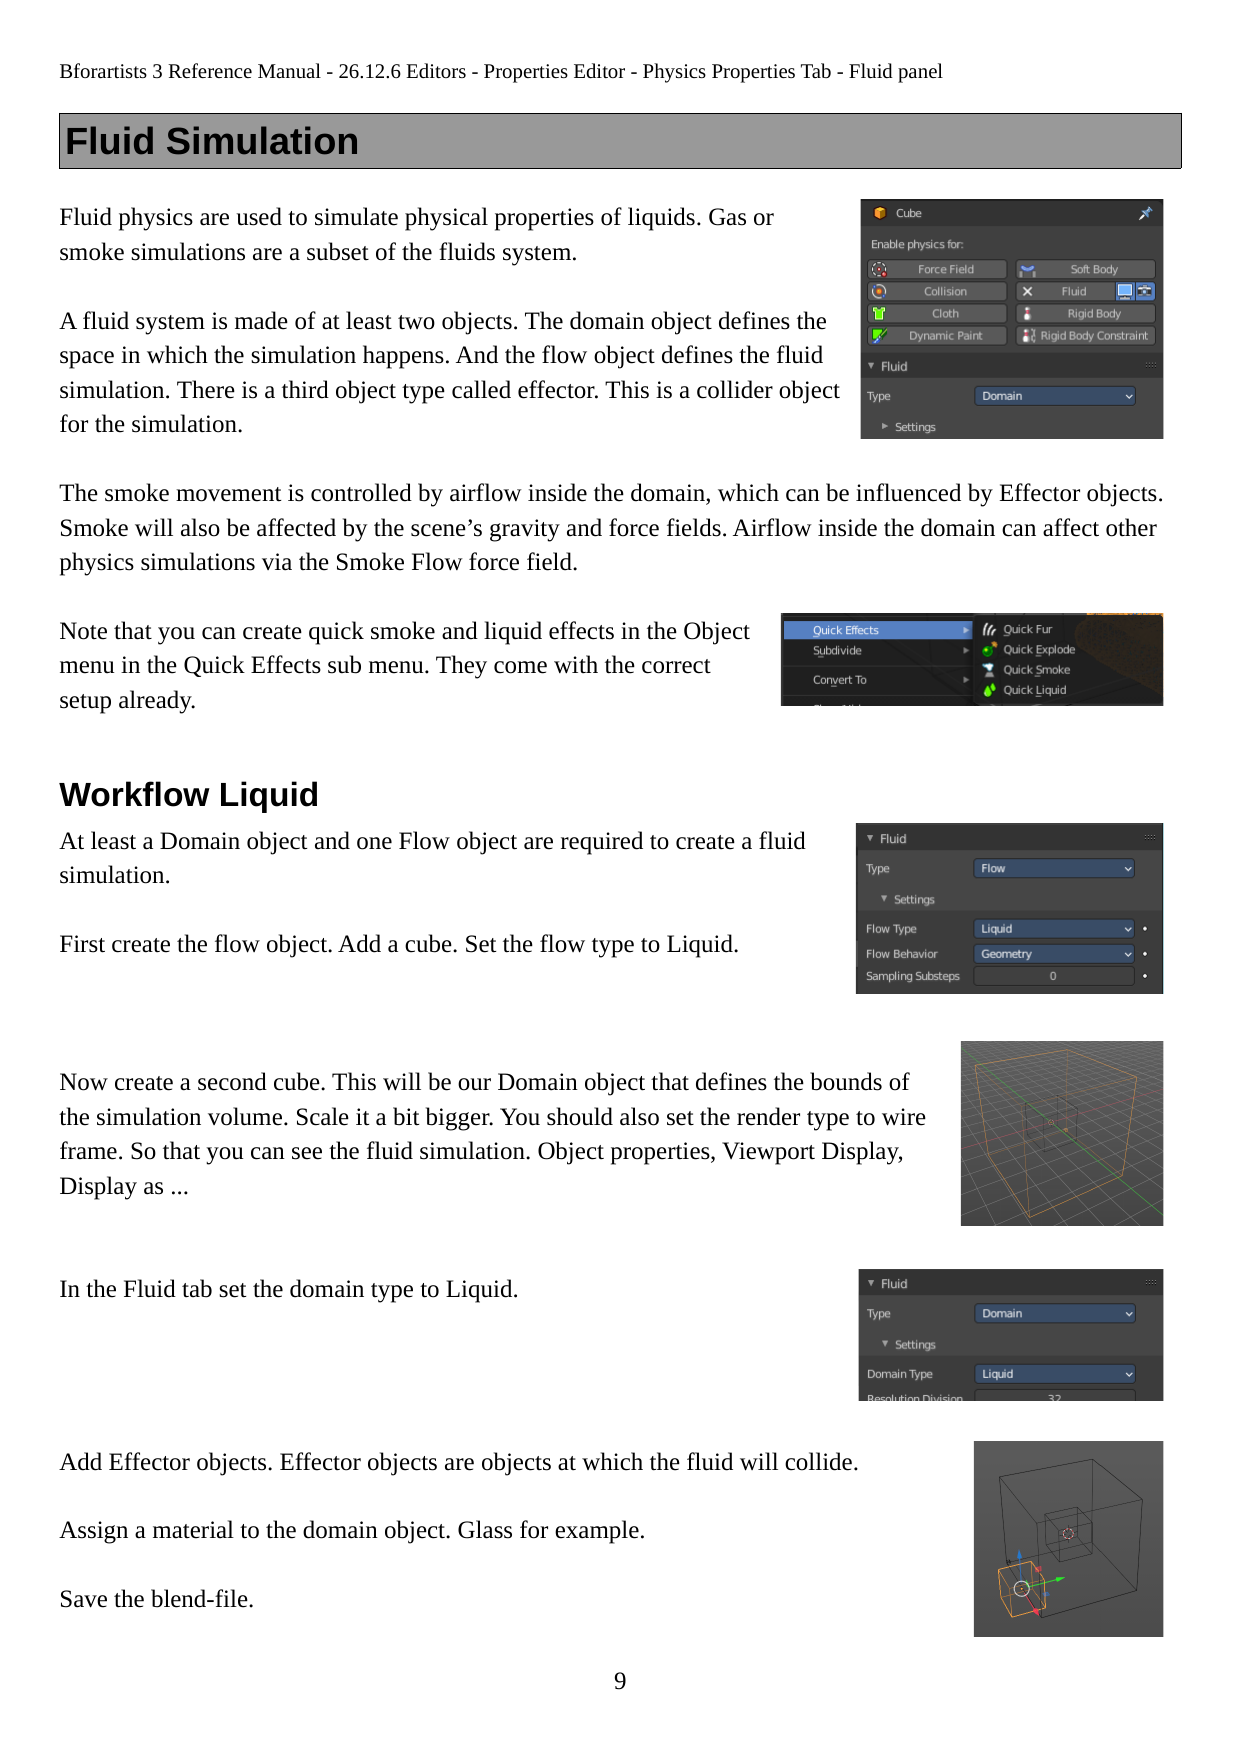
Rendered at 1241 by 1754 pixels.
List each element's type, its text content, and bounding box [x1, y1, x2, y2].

text [1164, 1584, 1181, 1613]
subtitle Workflow Liquid [59, 775, 1181, 813]
text Add Effector objects. Effector objects are objects at which the fluid will collide. [59, 1447, 973, 1475]
text Now create a second cube. This will be our Domain object that defines the bounds of the simulation volume. Scale it a bit bigger. You should also set the render type to wire frame. So that you can see the fluid simulation. Object properties, Viewport Display, Display as ... [59, 1067, 960, 1199]
text At least a Domain object and one Flow object are required to create a fluid simulation. [59, 826, 855, 889]
picture [780, 613, 1164, 706]
text Fluid physics are used to simulate physical properties of liquids. Gas or smoke simulations are a subset of the fluids system. [59, 202, 860, 266]
text A fluid system is made of at least two objects. The domain object defines the space in which the simulation happens. And the flow object defines the fluid simulation. There is a third object type called effector. This is a collider object for the simulation. [59, 306, 860, 438]
text The smoke movement is controlled by airflow inside the domain, which can be influenced by Effector objects. Smoke will also be affected by the scene’s gravity and force fields. Airflow inside the domain can affect other physics simulations via the Smoke Flow force field. [59, 478, 1181, 576]
picture [860, 199, 1164, 439]
text Assign a material to the domain object. Glass for example. [59, 1516, 973, 1544]
table_header Fluid Simulation [60, 114, 1181, 168]
picture [960, 1041, 1164, 1226]
text In the Fluid tab set the domain type to Liquid. [59, 1274, 858, 1303]
text Save the blend-file. [59, 1584, 973, 1613]
picture [855, 823, 1164, 994]
text First create the flow object. Add a cube. Set the flow type to Liquid. [59, 929, 855, 958]
picture [973, 1441, 1164, 1637]
picture [858, 1269, 1164, 1401]
text Note that you can create quick smoke and liquid effects in the Object menu in the Quick Effects sub menu. They come with the correct setup already. [59, 616, 1181, 714]
